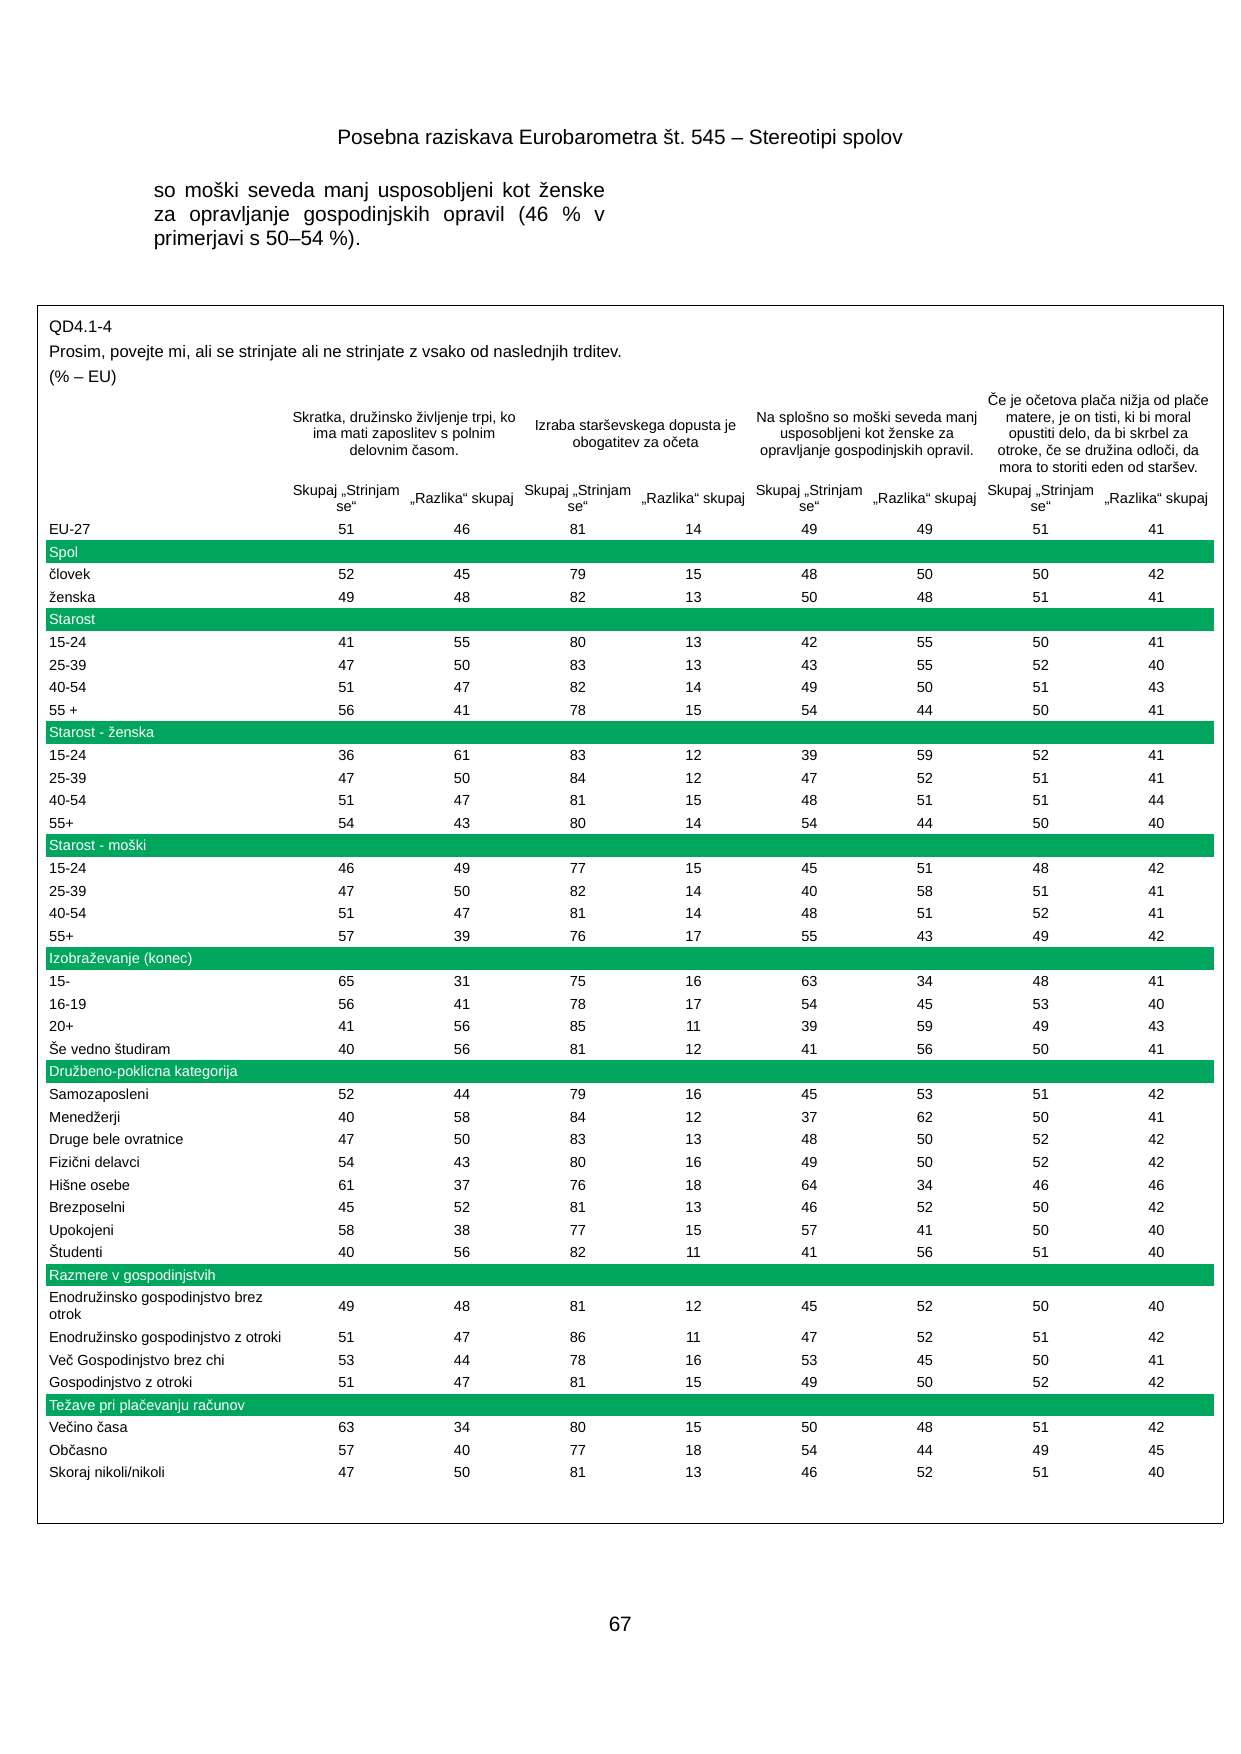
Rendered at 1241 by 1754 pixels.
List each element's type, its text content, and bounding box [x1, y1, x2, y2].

table_cell 56 [288, 699, 404, 721]
table_cell 41 [1098, 518, 1214, 540]
table_cell [751, 364, 867, 389]
table_cell Starost - ženska [46, 721, 1214, 744]
table_cell 12 [635, 1286, 751, 1326]
table_cell 41 [751, 1241, 867, 1264]
table_cell 14 [635, 518, 751, 540]
table_cell 47 [404, 676, 520, 698]
table_cell 43 [1098, 676, 1214, 698]
table_cell 46 [404, 518, 520, 540]
table_cell 51 [288, 1326, 404, 1348]
table_cell 57 [288, 1439, 404, 1461]
table_cell 43 [1098, 1015, 1214, 1038]
table_cell 11 [635, 1241, 751, 1264]
table_cell 50 [404, 879, 520, 902]
table_cell 40 [1098, 1461, 1214, 1484]
table_cell 50 [983, 699, 1098, 721]
table_cell 52 [288, 563, 404, 586]
table_cell 13 [635, 631, 751, 653]
table_cell EU-27 [46, 518, 288, 540]
table_cell Še vedno študiram [46, 1038, 288, 1060]
table_cell 82 [520, 1241, 635, 1264]
table_cell 41 [1098, 631, 1214, 653]
table_cell 51 [983, 789, 1098, 812]
table_cell Razmere v gospodinjstvih [46, 1264, 1214, 1286]
table_cell Študenti [46, 1241, 288, 1264]
table_cell 14 [635, 879, 751, 902]
table_cell 45 [751, 1083, 867, 1105]
table_cell 13 [635, 586, 751, 608]
table_cell 48 [404, 1286, 520, 1326]
table_cell Hišne osebe [46, 1173, 288, 1196]
table_cell 49 [751, 518, 867, 540]
table_cell Spol [46, 540, 1214, 563]
table_cell 79 [520, 1083, 635, 1105]
table_cell 63 [288, 1416, 404, 1439]
table_cell 50 [751, 586, 867, 608]
table_cell 49 [983, 1439, 1098, 1461]
table_cell 49 [288, 586, 404, 608]
table_cell „Razlika“ skupaj [867, 478, 983, 518]
table_cell 51 [983, 518, 1098, 540]
table_cell 14 [635, 812, 751, 834]
table_cell 50 [867, 1371, 983, 1393]
table_cell 53 [983, 993, 1098, 1015]
table_cell 39 [404, 925, 520, 947]
table_cell 54 [288, 812, 404, 834]
table_cell 50 [404, 653, 520, 676]
table_cell [520, 364, 635, 389]
table_cell 81 [520, 518, 635, 540]
table_cell (% – EU) [46, 364, 404, 389]
table_cell 47 [751, 766, 867, 789]
table_cell 46 [288, 857, 404, 879]
table_cell Skupaj „Strinjam se“ [288, 478, 404, 518]
table_cell 25-39 [46, 653, 288, 676]
table_cell 81 [520, 902, 635, 924]
table_cell 36 [288, 744, 404, 766]
table_cell 13 [635, 1196, 751, 1218]
table_cell 45 [288, 1196, 404, 1218]
table_cell 46 [751, 1461, 867, 1484]
table_cell 51 [288, 1371, 404, 1393]
table_cell 48 [751, 1128, 867, 1151]
table_cell 16 [635, 1348, 751, 1371]
table_cell 25-39 [46, 879, 288, 902]
table_cell 54 [751, 812, 867, 834]
table_cell 16 [635, 1083, 751, 1105]
table_cell 49 [751, 1371, 867, 1393]
table_cell 48 [867, 586, 983, 608]
table_cell 12 [635, 744, 751, 766]
table_cell 47 [288, 766, 404, 789]
table_cell 51 [983, 1416, 1098, 1439]
table_cell 50 [404, 1461, 520, 1484]
table_cell 52 [867, 1196, 983, 1218]
table_cell 15 [635, 699, 751, 721]
table_cell 41 [404, 699, 520, 721]
table_cell 15 [635, 857, 751, 879]
table_cell 59 [867, 1015, 983, 1038]
table_cell Družbeno-poklicna kategorija [46, 1060, 1214, 1083]
table_cell 14 [635, 676, 751, 698]
table_cell 12 [635, 1105, 751, 1128]
table_cell 15- [46, 970, 288, 992]
table_cell 45 [867, 1348, 983, 1371]
table_cell 40 [1098, 653, 1214, 676]
table_cell 15 [635, 563, 751, 586]
table_cell 39 [751, 1015, 867, 1038]
table_cell 76 [520, 925, 635, 947]
table_cell ženska [46, 586, 288, 608]
table_cell 43 [404, 812, 520, 834]
table_cell 54 [751, 1439, 867, 1461]
table_cell 80 [520, 812, 635, 834]
table_cell 50 [867, 1128, 983, 1151]
table_cell 13 [635, 653, 751, 676]
table_cell 78 [520, 993, 635, 1015]
table_cell 44 [1098, 789, 1214, 812]
table_cell 20+ [46, 1015, 288, 1038]
table_cell 55 [867, 631, 983, 653]
table_cell Večino časa [46, 1416, 288, 1439]
table_cell 48 [983, 970, 1098, 992]
table_cell 51 [983, 1461, 1098, 1484]
table_cell 46 [751, 1196, 867, 1218]
table_cell 17 [635, 925, 751, 947]
table_cell 51 [983, 766, 1098, 789]
table_cell 82 [520, 676, 635, 698]
table_cell 31 [404, 970, 520, 992]
table_cell 11 [635, 1015, 751, 1038]
table_cell 50 [983, 1105, 1098, 1128]
table_cell 49 [404, 857, 520, 879]
table_cell 56 [404, 1038, 520, 1060]
table_cell Skupaj „Strinjam se“ [983, 478, 1098, 518]
table_cell 15 [635, 1371, 751, 1393]
text so moški seveda manj usposobljeni kot ženske za opravljanje gospodinjskih opravil (46 % v primerjavi s 50–54 %). [124, 178, 605, 250]
table_cell Skratka, družinsko življenje trpi, ko ima mati zaposlitev s polnim delovnim časom. [288, 389, 520, 478]
table_cell 80 [520, 1151, 635, 1173]
table_cell 40 [288, 1105, 404, 1128]
table_cell 47 [404, 1371, 520, 1393]
table_cell 77 [520, 1439, 635, 1461]
table_cell 57 [751, 1219, 867, 1241]
table_cell 81 [520, 1461, 635, 1484]
table_cell 42 [1098, 1416, 1214, 1439]
table_cell 46 [1098, 1173, 1214, 1196]
table_cell [635, 364, 751, 389]
table_cell 50 [983, 812, 1098, 834]
table_cell 41 [1098, 766, 1214, 789]
table_cell 42 [1098, 563, 1214, 586]
table_cell [983, 364, 1098, 389]
table_cell [46, 389, 288, 478]
table_cell 40-54 [46, 902, 288, 924]
table_cell 40 [1098, 812, 1214, 834]
table_cell 82 [520, 586, 635, 608]
table_cell 48 [867, 1416, 983, 1439]
table_cell 11 [635, 1326, 751, 1348]
table_cell 51 [983, 586, 1098, 608]
table_cell 45 [404, 563, 520, 586]
table_cell „Razlika“ skupaj [404, 478, 520, 518]
table_cell 16-19 [46, 993, 288, 1015]
table_cell 79 [520, 563, 635, 586]
table_cell 48 [983, 857, 1098, 879]
table_cell 51 [983, 1326, 1098, 1348]
table_cell Starost [46, 608, 1214, 631]
table_cell 55 [404, 631, 520, 653]
table_cell 40 [288, 1038, 404, 1060]
table_cell 65 [288, 970, 404, 992]
table_cell 13 [635, 1461, 751, 1484]
table_cell 47 [404, 1326, 520, 1348]
table_cell 63 [751, 970, 867, 992]
table_cell 51 [288, 518, 404, 540]
table_cell 49 [867, 518, 983, 540]
table_cell 18 [635, 1173, 751, 1196]
table_cell 40 [1098, 1219, 1214, 1241]
table_cell 17 [635, 993, 751, 1015]
table_cell 40 [1098, 993, 1214, 1015]
table_cell 42 [1098, 1083, 1214, 1105]
table_cell 43 [404, 1151, 520, 1173]
table_cell 55 [751, 925, 867, 947]
table_cell 38 [404, 1219, 520, 1241]
table_cell človek [46, 563, 288, 586]
table_cell 15 [635, 789, 751, 812]
table_cell 78 [520, 1348, 635, 1371]
table_cell 84 [520, 766, 635, 789]
table_cell 82 [520, 879, 635, 902]
table_cell 41 [867, 1219, 983, 1241]
table_cell 46 [983, 1173, 1098, 1196]
table_cell 62 [867, 1105, 983, 1128]
table_cell 75 [520, 970, 635, 992]
table_cell 15-24 [46, 857, 288, 879]
table_cell 52 [867, 1461, 983, 1484]
table_cell 16 [635, 1151, 751, 1173]
table_cell Starost - moški [46, 834, 1214, 857]
table_cell 40 [751, 879, 867, 902]
table_cell 52 [867, 766, 983, 789]
table_cell 58 [288, 1219, 404, 1241]
table_cell 78 [520, 699, 635, 721]
table_cell 50 [983, 1038, 1098, 1060]
table_cell Prosim, povejte mi, ali se strinjate ali ne strinjate z vsako od naslednjih trditev. [46, 339, 1214, 364]
table_cell 40 [1098, 1241, 1214, 1264]
table_header QD4.1-4 [46, 314, 1214, 339]
table_cell 51 [983, 879, 1098, 902]
table_cell 52 [983, 1371, 1098, 1393]
table_cell 18 [635, 1439, 751, 1461]
table_cell 44 [867, 812, 983, 834]
table_cell 43 [751, 653, 867, 676]
table_cell 47 [288, 879, 404, 902]
table_cell 42 [1098, 1196, 1214, 1218]
table_cell 56 [867, 1038, 983, 1060]
table_cell 41 [288, 1015, 404, 1038]
table_cell 56 [288, 993, 404, 1015]
table_cell 13 [635, 1128, 751, 1151]
table_cell 12 [635, 766, 751, 789]
table_cell 41 [1098, 1105, 1214, 1128]
table_cell 55+ [46, 925, 288, 947]
table_cell 34 [867, 1173, 983, 1196]
table_cell Fizični delavci [46, 1151, 288, 1173]
table_cell 42 [1098, 1128, 1214, 1151]
table_cell 42 [1098, 857, 1214, 879]
table_cell 52 [983, 1151, 1098, 1173]
table_cell 54 [751, 699, 867, 721]
table_cell 81 [520, 1038, 635, 1060]
table_cell 50 [983, 1286, 1098, 1326]
table_cell 54 [288, 1151, 404, 1173]
table_cell 56 [404, 1015, 520, 1038]
table_cell Na splošno so moški seveda manj usposobljeni kot ženske za opravljanje gospodinjskih opravil. [751, 389, 983, 478]
table_cell 41 [404, 993, 520, 1015]
table_cell 15-24 [46, 631, 288, 653]
table_cell 53 [751, 1348, 867, 1371]
table_cell 55 [867, 653, 983, 676]
table_cell 50 [983, 1348, 1098, 1371]
table_cell 77 [520, 857, 635, 879]
table_cell 40 [404, 1439, 520, 1461]
table_cell 40 [288, 1241, 404, 1264]
table_cell 51 [983, 1083, 1098, 1105]
table_cell 51 [867, 902, 983, 924]
table_cell 50 [983, 563, 1098, 586]
table_cell 52 [983, 902, 1098, 924]
table_cell 85 [520, 1015, 635, 1038]
table_cell [404, 364, 520, 389]
table_cell 49 [983, 925, 1098, 947]
table_cell 51 [288, 789, 404, 812]
table_cell 56 [404, 1241, 520, 1264]
table_cell 81 [520, 1196, 635, 1218]
table_cell Menedžerji [46, 1105, 288, 1128]
table_cell 41 [1098, 586, 1214, 608]
table_cell 48 [751, 902, 867, 924]
table_cell 56 [867, 1241, 983, 1264]
table_cell 45 [751, 1286, 867, 1326]
table_cell 61 [288, 1173, 404, 1196]
table_cell Skupaj „Strinjam se“ [520, 478, 635, 518]
table_cell 49 [751, 676, 867, 698]
table_cell 40 [1098, 1286, 1214, 1326]
table_cell 80 [520, 1416, 635, 1439]
table_cell 51 [288, 902, 404, 924]
table_cell Če je očetova plača nižja od plače matere, je on tisti, ki bi moral opustiti delo, da bi skrbel za otroke, če se družina odloči, da mora to storiti eden od staršev. [983, 389, 1214, 478]
table_cell Enodružinsko gospodinjstvo z otroki [46, 1326, 288, 1348]
table_cell 84 [520, 1105, 635, 1128]
table_cell 50 [404, 1128, 520, 1151]
table_cell 50 [983, 1196, 1098, 1218]
table_cell 44 [867, 699, 983, 721]
table_cell 41 [1098, 970, 1214, 992]
table_cell 39 [751, 744, 867, 766]
table_cell 59 [867, 744, 983, 766]
table_cell Gospodinjstvo z otroki [46, 1371, 288, 1393]
table_cell Občasno [46, 1439, 288, 1461]
table_cell 37 [404, 1173, 520, 1196]
table_cell 52 [867, 1286, 983, 1326]
table_cell 45 [751, 857, 867, 879]
table_cell 16 [635, 970, 751, 992]
table_cell Več Gospodinjstvo brez chi [46, 1348, 288, 1371]
table_cell 58 [404, 1105, 520, 1128]
table_cell 48 [404, 586, 520, 608]
table_cell Upokojeni [46, 1219, 288, 1241]
table_cell 44 [867, 1439, 983, 1461]
table_cell 53 [867, 1083, 983, 1105]
table_cell 52 [404, 1196, 520, 1218]
table_cell 47 [751, 1326, 867, 1348]
table_cell 43 [867, 925, 983, 947]
table_cell 52 [983, 1128, 1098, 1151]
table_cell 81 [520, 1371, 635, 1393]
table_cell 42 [751, 631, 867, 653]
table_cell 41 [1098, 1348, 1214, 1371]
table_cell 47 [404, 902, 520, 924]
table_cell 86 [520, 1326, 635, 1348]
table_cell 34 [404, 1416, 520, 1439]
table_cell Druge bele ovratnice [46, 1128, 288, 1151]
table_cell 51 [867, 857, 983, 879]
table_cell „Razlika“ skupaj [635, 478, 751, 518]
table_cell Enodružinsko gospodinjstvo brez otrok [46, 1286, 288, 1326]
table_cell 76 [520, 1173, 635, 1196]
table_cell 50 [983, 1219, 1098, 1241]
table_cell 34 [867, 970, 983, 992]
table_cell 52 [983, 653, 1098, 676]
table_cell Izraba starševskega dopusta je obogatitev za očeta [520, 389, 751, 478]
table_cell 15 [635, 1416, 751, 1439]
table_cell 50 [983, 631, 1098, 653]
table_cell 52 [983, 744, 1098, 766]
table_cell 54 [751, 993, 867, 1015]
table_cell Težave pri plačevanju računov [46, 1394, 1214, 1416]
table_cell 81 [520, 1286, 635, 1326]
table_cell 64 [751, 1173, 867, 1196]
table_cell Skupaj „Strinjam se“ [751, 478, 867, 518]
table_cell 49 [288, 1286, 404, 1326]
table_cell 61 [404, 744, 520, 766]
table_cell 51 [867, 789, 983, 812]
table_cell 50 [867, 563, 983, 586]
table_cell 50 [867, 676, 983, 698]
table_cell 55+ [46, 812, 288, 834]
table_cell 41 [751, 1038, 867, 1060]
table_cell 42 [1098, 1326, 1214, 1348]
table_cell 37 [751, 1105, 867, 1128]
table_cell 44 [404, 1348, 520, 1371]
table_cell 48 [751, 789, 867, 812]
table_cell 57 [288, 925, 404, 947]
table_cell 50 [751, 1416, 867, 1439]
table_cell 41 [1098, 744, 1214, 766]
table_cell 83 [520, 744, 635, 766]
table_cell „Razlika“ skupaj [1098, 478, 1214, 518]
table_cell [867, 364, 983, 389]
table_cell 77 [520, 1219, 635, 1241]
table_cell 52 [867, 1326, 983, 1348]
table_cell 47 [404, 789, 520, 812]
table_cell 45 [1098, 1439, 1214, 1461]
table_cell 45 [867, 993, 983, 1015]
table_cell 51 [983, 676, 1098, 698]
table_cell 44 [404, 1083, 520, 1105]
table_cell 47 [288, 1461, 404, 1484]
table_cell 80 [520, 631, 635, 653]
table_cell [46, 478, 288, 518]
table_cell 42 [1098, 1151, 1214, 1173]
table_cell 12 [635, 1038, 751, 1060]
table_cell Brezposelni [46, 1196, 288, 1218]
table_cell 83 [520, 653, 635, 676]
table_cell 41 [288, 631, 404, 653]
table_cell 47 [288, 1128, 404, 1151]
table_cell 51 [983, 1241, 1098, 1264]
table_cell 58 [867, 879, 983, 902]
table_cell 42 [1098, 925, 1214, 947]
table_cell 50 [404, 766, 520, 789]
table_cell 40-54 [46, 789, 288, 812]
table_cell 81 [520, 789, 635, 812]
table_cell 51 [288, 676, 404, 698]
table_cell 53 [288, 1348, 404, 1371]
table_cell 25-39 [46, 766, 288, 789]
table_cell 48 [751, 563, 867, 586]
table_cell 83 [520, 1128, 635, 1151]
table_cell 42 [1098, 1371, 1214, 1393]
table_cell 49 [983, 1015, 1098, 1038]
table_cell Skoraj nikoli/nikoli [46, 1461, 288, 1484]
table_cell 52 [288, 1083, 404, 1105]
table_cell 47 [288, 653, 404, 676]
table_cell 50 [867, 1151, 983, 1173]
table_cell 15 [635, 1219, 751, 1241]
table_cell 15-24 [46, 744, 288, 766]
table_cell 41 [1098, 879, 1214, 902]
table_cell 40-54 [46, 676, 288, 698]
table_cell 41 [1098, 1038, 1214, 1060]
table_cell 14 [635, 902, 751, 924]
table_cell 41 [1098, 699, 1214, 721]
table_cell 41 [1098, 902, 1214, 924]
table_cell 49 [751, 1151, 867, 1173]
table_cell Samozaposleni [46, 1083, 288, 1105]
table_cell 55 + [46, 699, 288, 721]
table_cell [1098, 364, 1214, 389]
table_cell Izobraževanje (konec) [46, 947, 1214, 970]
